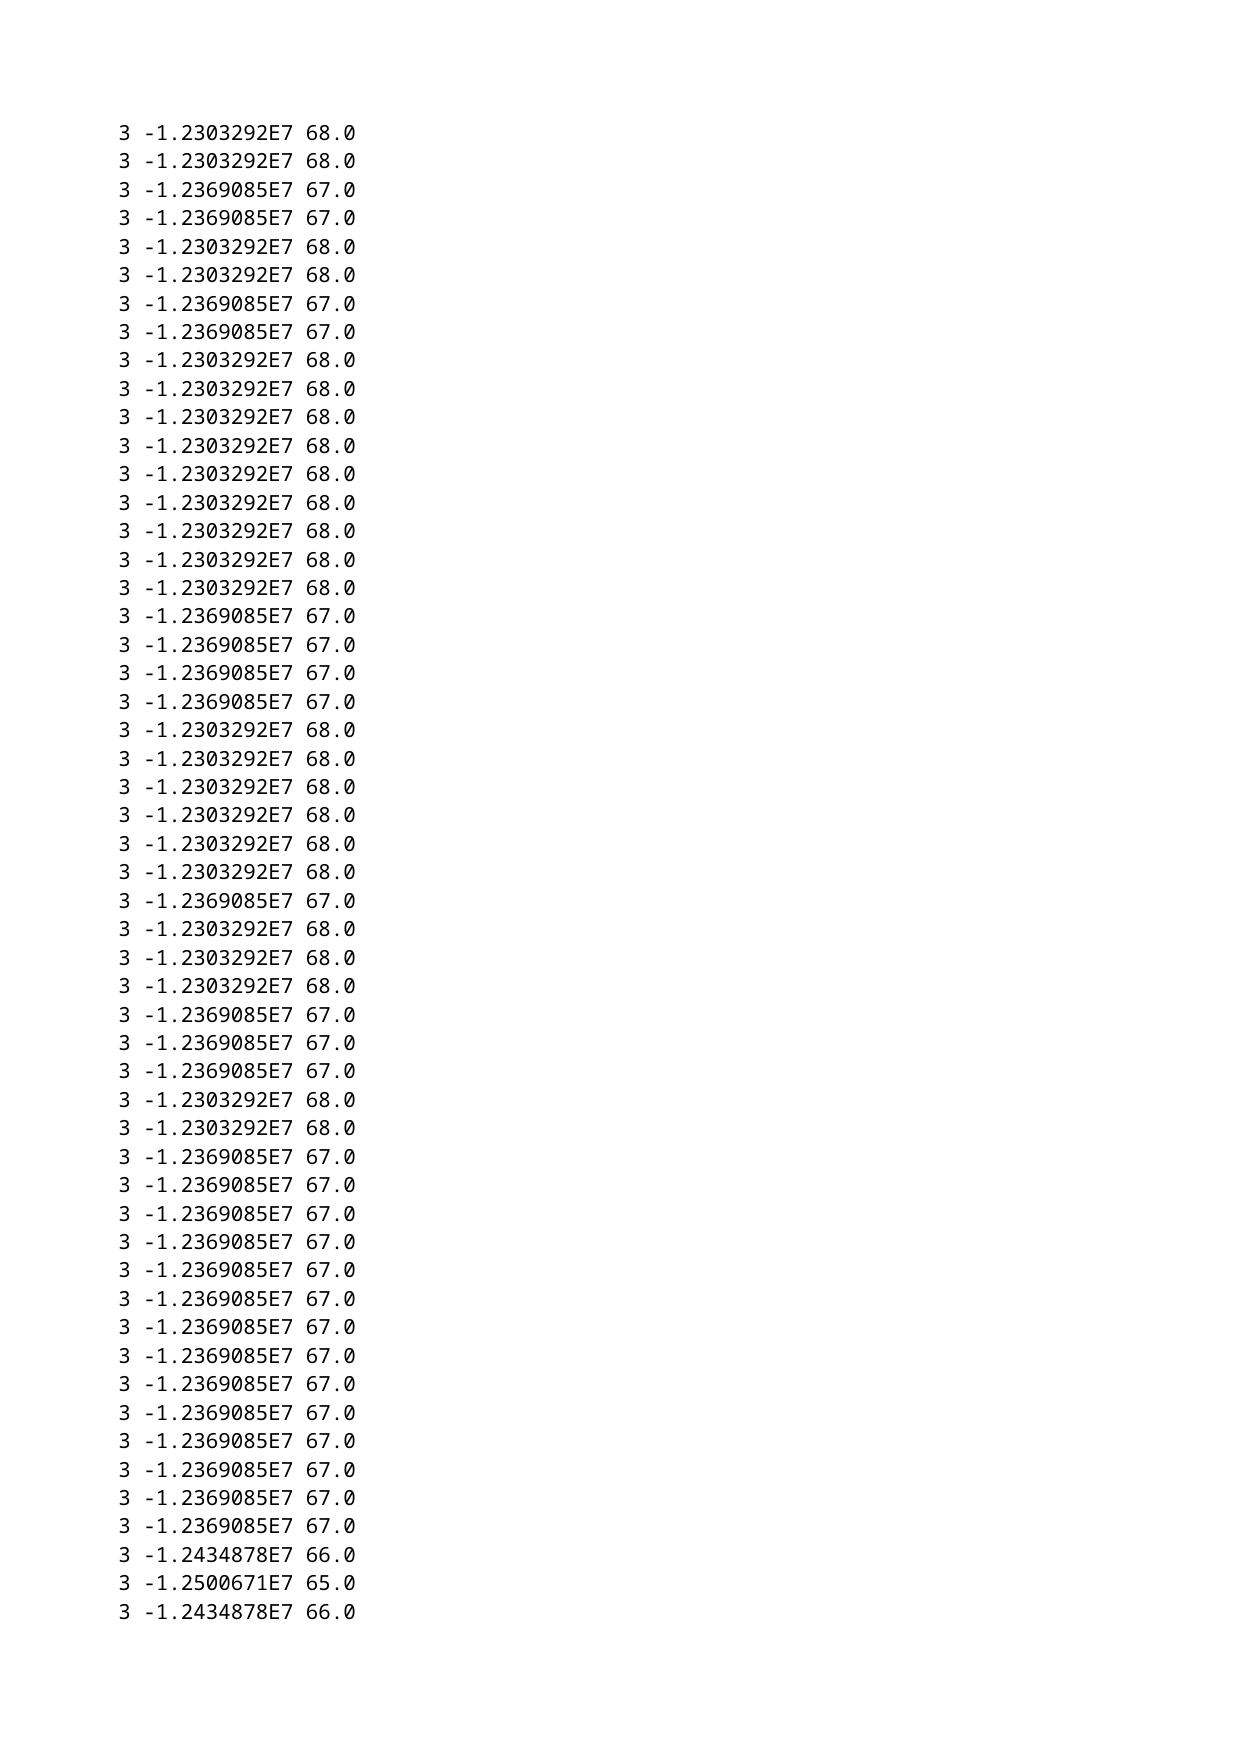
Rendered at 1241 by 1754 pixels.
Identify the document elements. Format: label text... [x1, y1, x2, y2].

text 3 -1.2369085E7 67.0 [118, 602, 1122, 630]
text 3 -1.2369085E7 67.0 [118, 289, 1122, 317]
text 3 -1.2303292E7 68.0 [118, 1113, 1122, 1142]
text 3 -1.2303292E7 68.0 [118, 488, 1122, 516]
text 3 -1.2303292E7 68.0 [118, 715, 1122, 744]
text 3 -1.2303292E7 68.0 [118, 573, 1122, 602]
text 3 -1.2303292E7 68.0 [118, 147, 1122, 175]
text 3 -1.2303292E7 68.0 [118, 431, 1122, 459]
text 3 -1.2369085E7 67.0 [118, 1512, 1122, 1540]
text 3 -1.2369085E7 67.0 [118, 1426, 1122, 1455]
text 3 -1.2369085E7 67.0 [118, 1398, 1122, 1426]
text 3 -1.2303292E7 68.0 [118, 402, 1122, 431]
text 3 -1.2303292E7 68.0 [118, 744, 1122, 772]
text 3 -1.2369085E7 67.0 [118, 658, 1122, 687]
text 3 -1.2369085E7 67.0 [118, 1170, 1122, 1199]
text 3 -1.2434878E7 66.0 [118, 1540, 1122, 1568]
text 3 -1.2369085E7 67.0 [118, 886, 1122, 914]
text 3 -1.2303292E7 68.0 [118, 829, 1122, 857]
text 3 -1.2303292E7 68.0 [118, 914, 1122, 943]
text 3 -1.2303292E7 68.0 [118, 857, 1122, 886]
text 3 -1.2303292E7 68.0 [118, 459, 1122, 488]
text 3 -1.2303292E7 68.0 [118, 943, 1122, 971]
text 3 -1.2303292E7 68.0 [118, 118, 1122, 147]
text 3 -1.2303292E7 68.0 [118, 374, 1122, 402]
text 3 -1.2369085E7 67.0 [118, 1057, 1122, 1085]
text 3 -1.2369085E7 67.0 [118, 317, 1122, 346]
text 3 -1.2303292E7 68.0 [118, 346, 1122, 374]
text 3 -1.2369085E7 67.0 [118, 630, 1122, 658]
text 3 -1.2303292E7 68.0 [118, 1085, 1122, 1113]
text 3 -1.2369085E7 67.0 [118, 175, 1122, 203]
text 3 -1.2369085E7 67.0 [118, 687, 1122, 715]
text 3 -1.2369085E7 67.0 [118, 1227, 1122, 1256]
text 3 -1.2500671E7 65.0 [118, 1568, 1122, 1597]
text 3 -1.2369085E7 67.0 [118, 1455, 1122, 1483]
text 3 -1.2434878E7 66.0 [118, 1597, 1122, 1625]
text 3 -1.2369085E7 67.0 [118, 1000, 1122, 1028]
text 3 -1.2369085E7 67.0 [118, 1199, 1122, 1227]
text 3 -1.2369085E7 67.0 [118, 1312, 1122, 1341]
text 3 -1.2303292E7 68.0 [118, 260, 1122, 289]
text 3 -1.2303292E7 68.0 [118, 545, 1122, 573]
text 3 -1.2369085E7 67.0 [118, 1028, 1122, 1057]
text 3 -1.2303292E7 68.0 [118, 516, 1122, 545]
text 3 -1.2369085E7 67.0 [118, 1284, 1122, 1312]
text 3 -1.2369085E7 67.0 [118, 1341, 1122, 1369]
text 3 -1.2369085E7 67.0 [118, 203, 1122, 232]
text 3 -1.2369085E7 67.0 [118, 1483, 1122, 1512]
text 3 -1.2303292E7 68.0 [118, 801, 1122, 829]
text 3 -1.2369085E7 67.0 [118, 1142, 1122, 1170]
text 3 -1.2303292E7 68.0 [118, 772, 1122, 801]
text 3 -1.2369085E7 67.0 [118, 1369, 1122, 1398]
text 3 -1.2369085E7 67.0 [118, 1256, 1122, 1284]
text 3 -1.2303292E7 68.0 [118, 971, 1122, 1000]
text 3 -1.2303292E7 68.0 [118, 232, 1122, 260]
